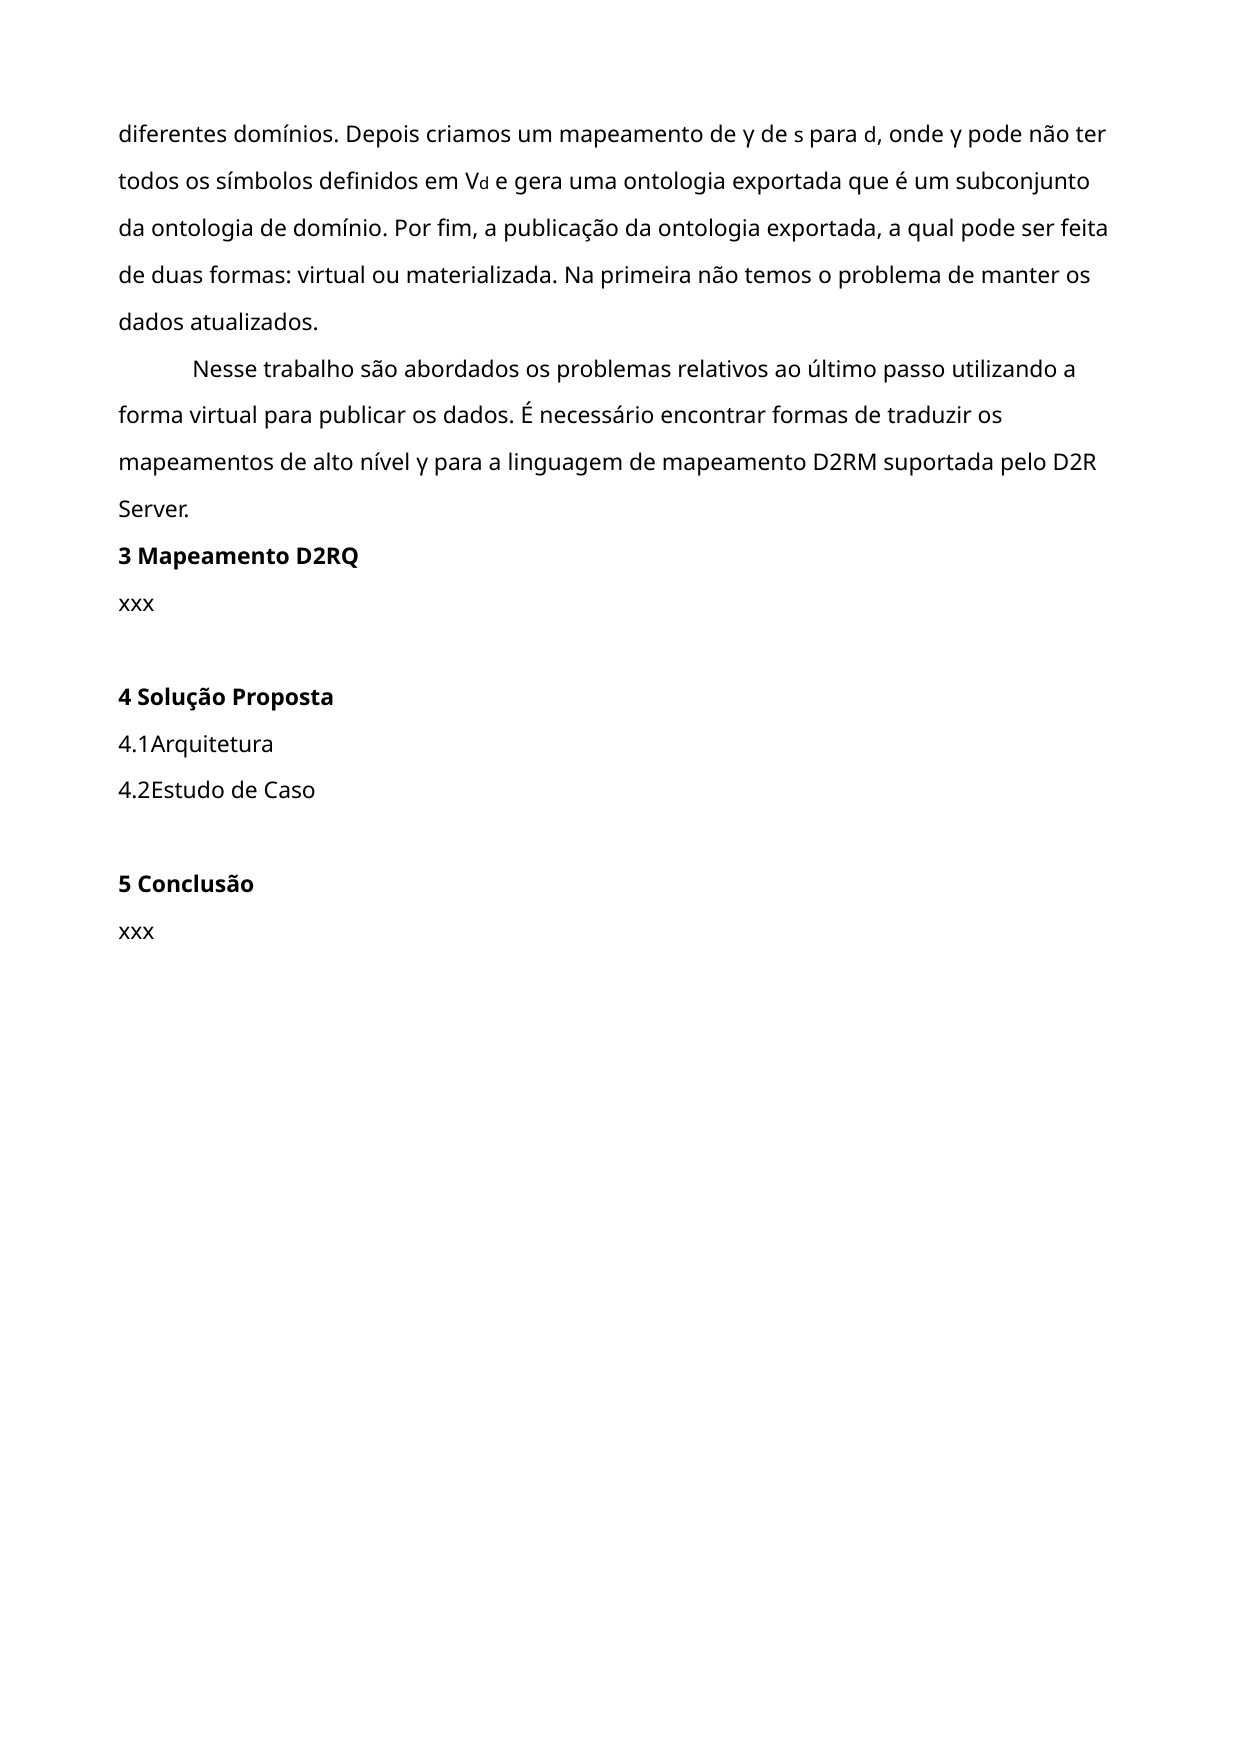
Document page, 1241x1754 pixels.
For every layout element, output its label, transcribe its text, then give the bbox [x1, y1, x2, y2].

text 5 Conclusão [118, 868, 1122, 899]
list Estudo de Caso [118, 774, 1122, 806]
list Arquitetura [118, 727, 1122, 759]
text 3 Mapeamento D2RQ [118, 540, 1122, 571]
text xxx [118, 587, 1122, 618]
text diferentes domínios. Depois criamos um mapeamento de γ de s para d, onde γ pode não ter todos os símbolos definidos em Vd e gera uma ontologia exportada que é um subconjunto da ontologia de domínio. Por fim, a publicação da ontologia exportada, a qual pode ser feita de duas formas: virtual ou materializada. Na primeira não temos o problema de manter os dados atualizados. [118, 118, 1122, 337]
text 4 Solução Proposta [118, 681, 1122, 712]
text Nesse trabalho são abordados os problemas relativos ao último passo utilizando a forma virtual para publicar os dados. É necessário encontrar formas de traduzir os mapeamentos de alto nível γ para a linguagem de mapeamento D2RM suportada pelo D2R Server. [118, 352, 1122, 524]
text xxx [118, 915, 1122, 946]
